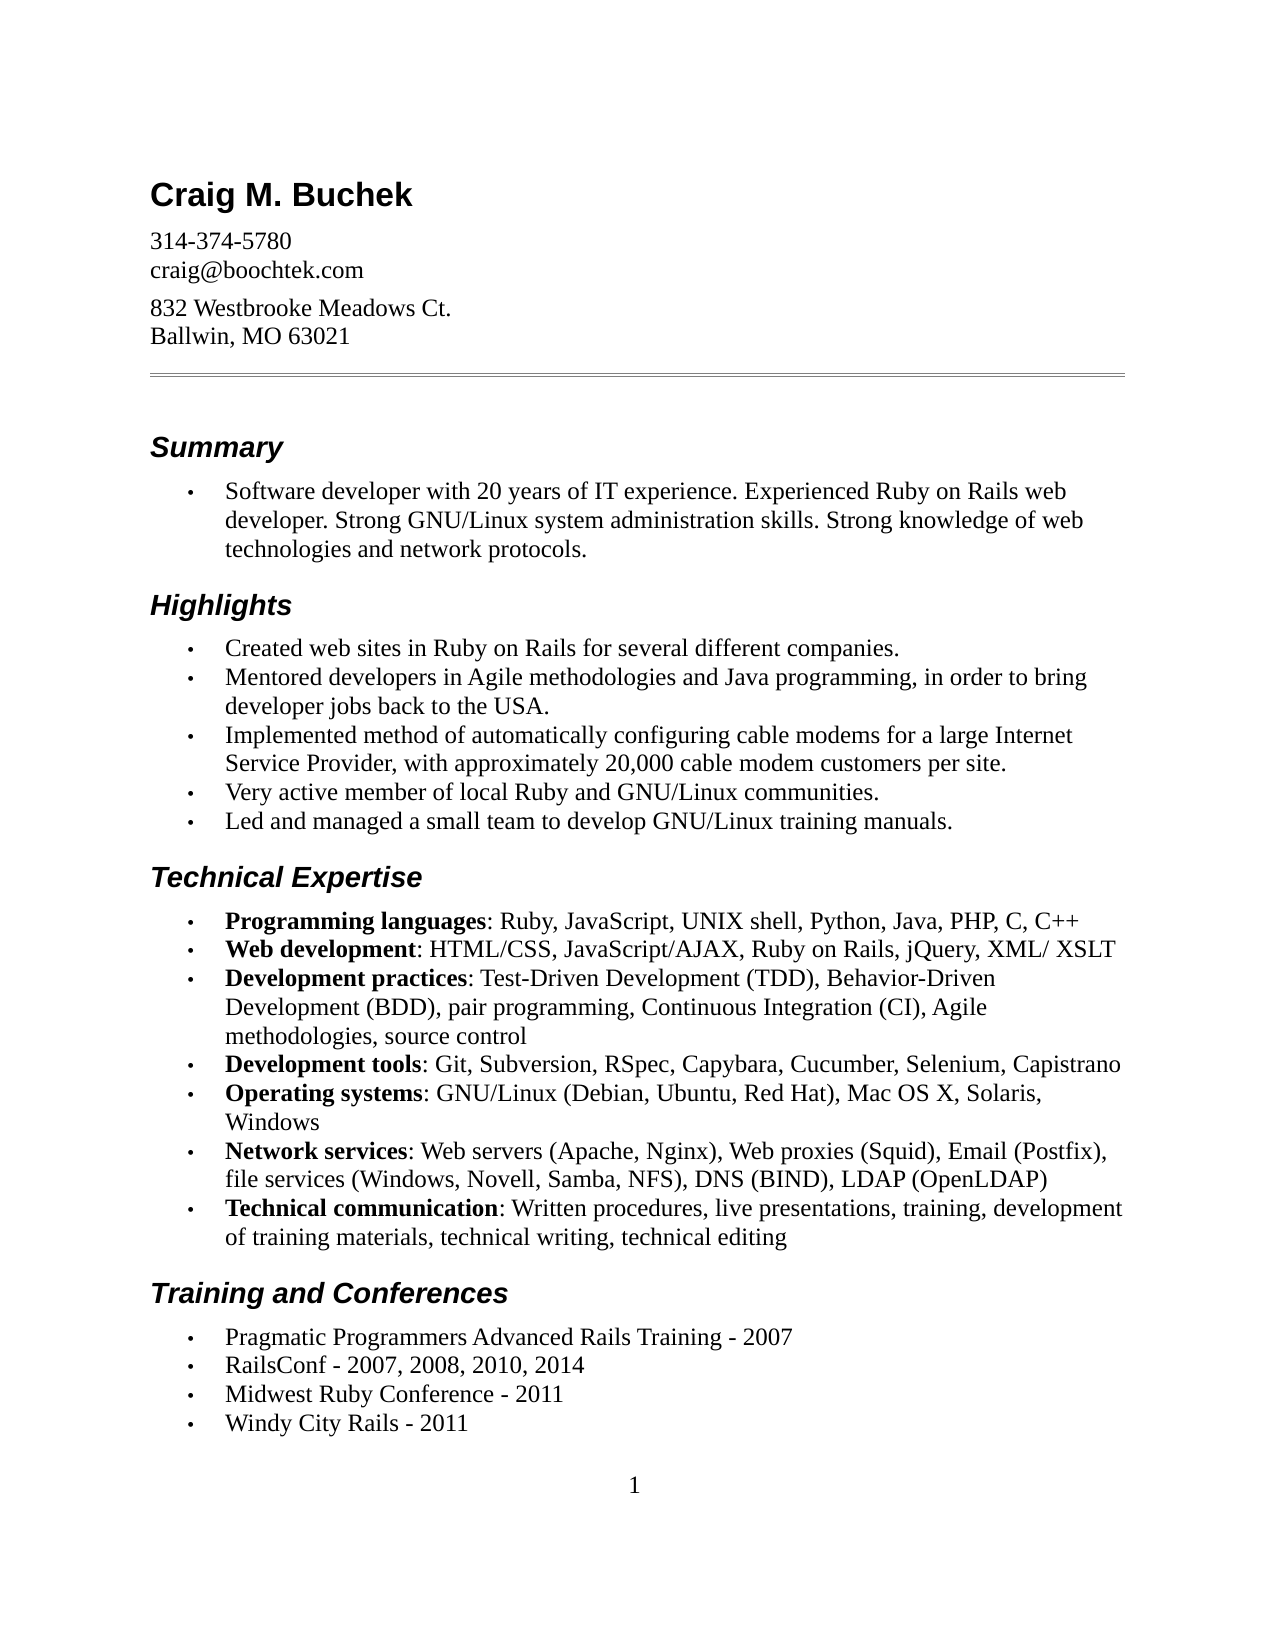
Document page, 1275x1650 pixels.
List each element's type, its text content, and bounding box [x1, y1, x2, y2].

list Development tools: Git, Subversion, RSpec, Capybara, Cucumber, Selenium, Capistrano [187, 1049, 1125, 1078]
list Midwest Ruby Conference - 2011 [187, 1379, 1125, 1408]
list Very active member of local Ruby and GNU/Linux communities. [187, 777, 1125, 806]
list RailsConf - 2007, 2008, 2010, 2014 [187, 1351, 1125, 1379]
list Programming languages: Ruby, JavaScript, UNIX shell, Python, Java, PHP, C, C++ [187, 906, 1125, 934]
subtitle Craig M. Buchek [150, 175, 1125, 214]
list Network services: Web servers (Apache, Nginx), Web proxies (Squid), Email (Postfix), file services (Windows, Novell, Samba, NFS), DNS (BIND), LDAP (OpenLDAP) [187, 1136, 1125, 1193]
list Led and managed a small team to develop GNU/Linux training manuals. [187, 806, 1125, 835]
list Operating systems: GNU/Linux (Debian, Ubuntu, Red Hat), Mac OS X, Solaris, Windows [187, 1078, 1125, 1136]
text 314-374-5780 craig@boochtek.com [150, 226, 1125, 284]
list Development practices: Test-Driven Development (TDD), Behavior-Driven Development (BDD), pair programming, Continuous Integration (CI), Agile methodologies, source control [187, 963, 1125, 1049]
list Created web sites in Ruby on Rails for several different companies. [187, 633, 1125, 662]
list Windy City Rails - 2011 [187, 1408, 1125, 1437]
list Web development: HTML/CSS, JavaScript/AJAX, Ruby on Rails, jQuery, XML/ XSLT [187, 934, 1125, 963]
list Implemented method of automatically configuring cable modems for a large Internet Service Provider, with approximately 20,000 cable modem customers per site. [187, 720, 1125, 777]
subtitle Highlights [150, 587, 1125, 621]
list Pragmatic Programmers Advanced Rails Training - 2007 [187, 1322, 1125, 1351]
subtitle Training and Conferences [150, 1276, 1125, 1309]
list Technical communication: Written procedures, live presentations, training, development of training materials, technical writing, technical editing [187, 1193, 1125, 1251]
subtitle Summary [150, 430, 1125, 464]
subtitle Technical Expertise [150, 860, 1125, 893]
text 832 Westbrooke Meadows Ct. Ballwin, MO 63021 [150, 293, 1125, 350]
list Mentored developers in Agile methodologies and Java programming, in order to bring developer jobs back to the USA. [187, 662, 1125, 720]
list Software developer with 20 years of IT experience. Experienced Ruby on Rails web developer. Strong GNU/Linux system administration skills. Strong knowledge of web technologies and network protocols. [187, 476, 1125, 562]
